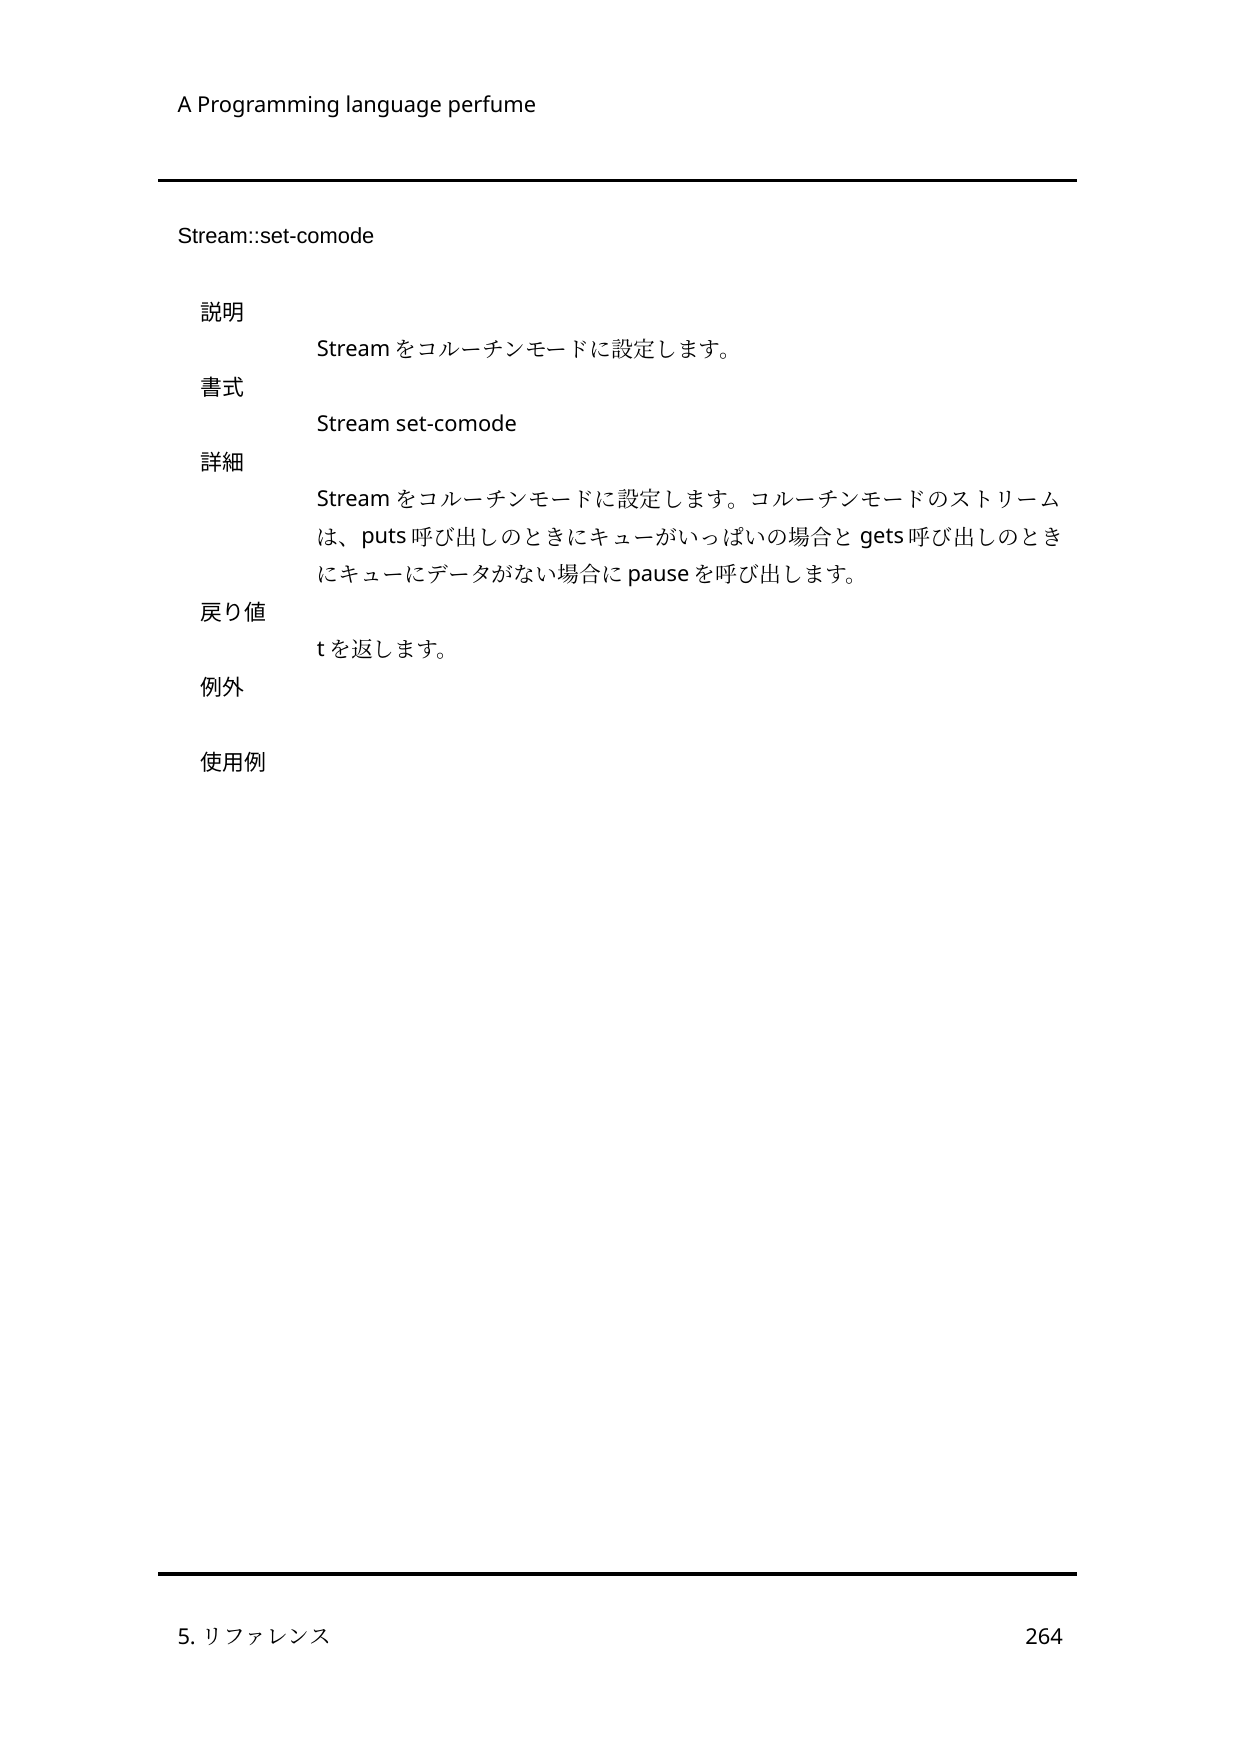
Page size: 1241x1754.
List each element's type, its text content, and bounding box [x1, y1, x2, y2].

table_cell 使用例 [200, 742, 317, 817]
table_header Streamをコルーチンモードに設定します。 [317, 292, 1063, 367]
table_cell tを返します。 [317, 592, 1063, 667]
table_cell 戻り値 [200, 592, 317, 667]
table_cell Stream set-comode [317, 367, 1063, 442]
table_cell Streamをコルーチンモードに設定します。コルーチンモードのストリームは、puts呼び出しのときにキューがいっぱいの場合とgets呼び出しのときにキューにデータがない場合にpauseを呼び出します。 [317, 442, 1063, 592]
table_cell 書式 [200, 367, 317, 442]
table_cell 詳細 [200, 442, 317, 592]
subtitle Stream::set-comode [177, 217, 1063, 254]
table_cell [317, 667, 1063, 742]
table_cell [317, 742, 1063, 817]
table_cell 例外 [200, 667, 317, 742]
table_header 説明 [200, 292, 317, 367]
